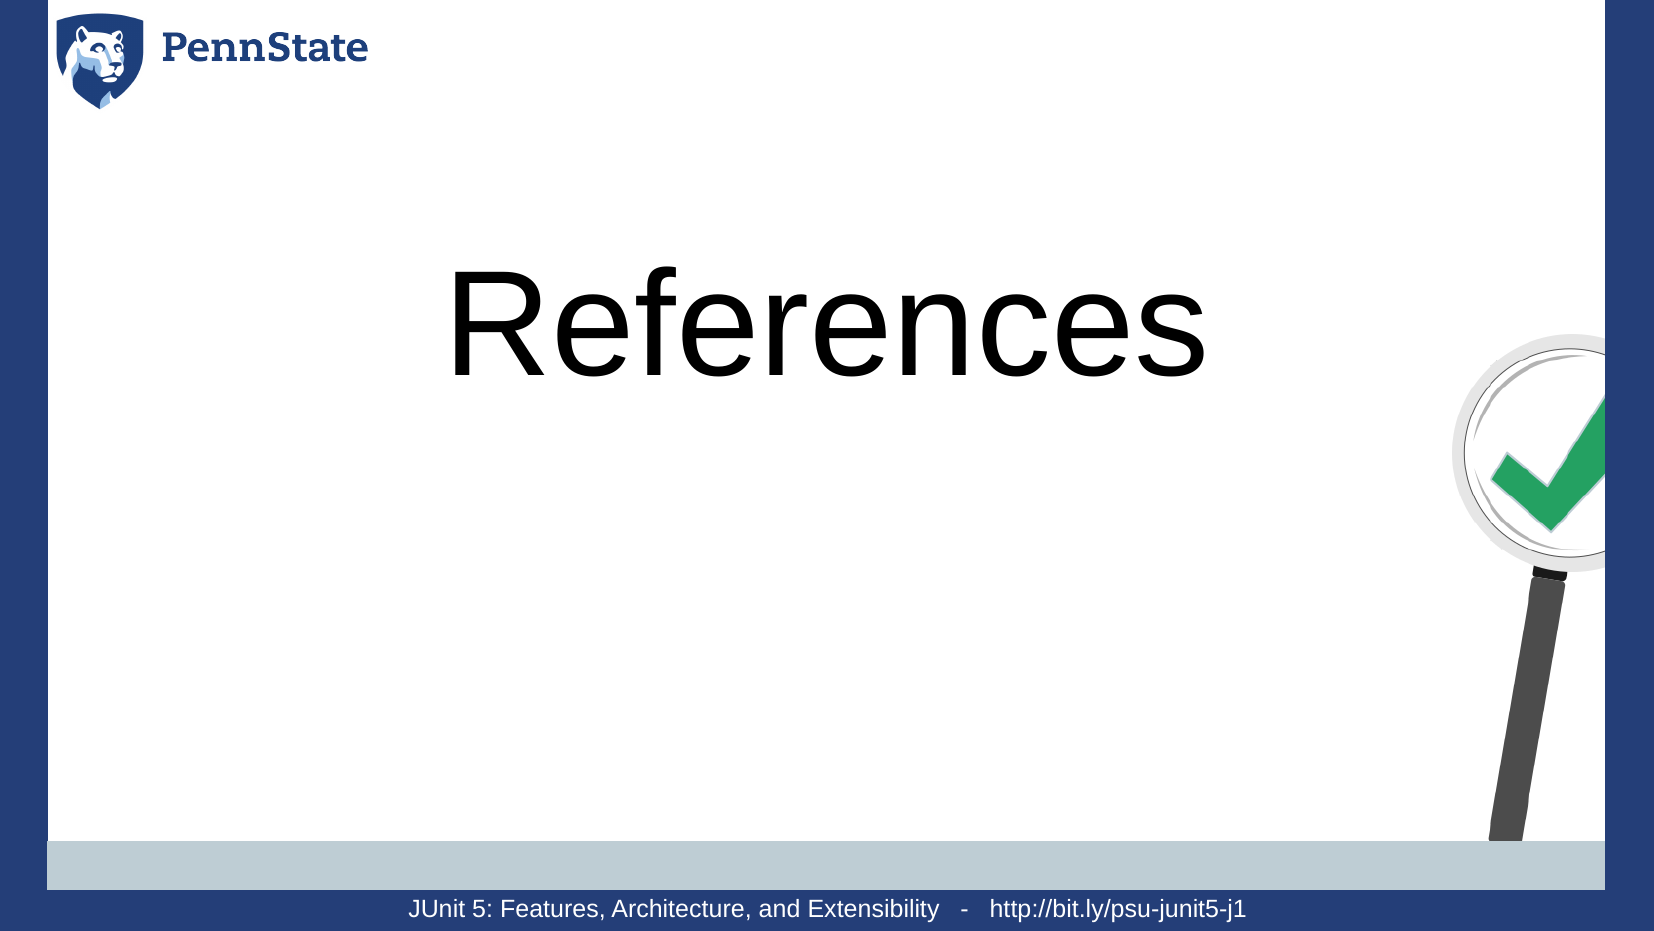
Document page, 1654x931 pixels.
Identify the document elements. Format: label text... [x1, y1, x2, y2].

picture [1452, 334, 1605, 841]
list References [261, 240, 1393, 436]
picture [48, 0, 411, 152]
